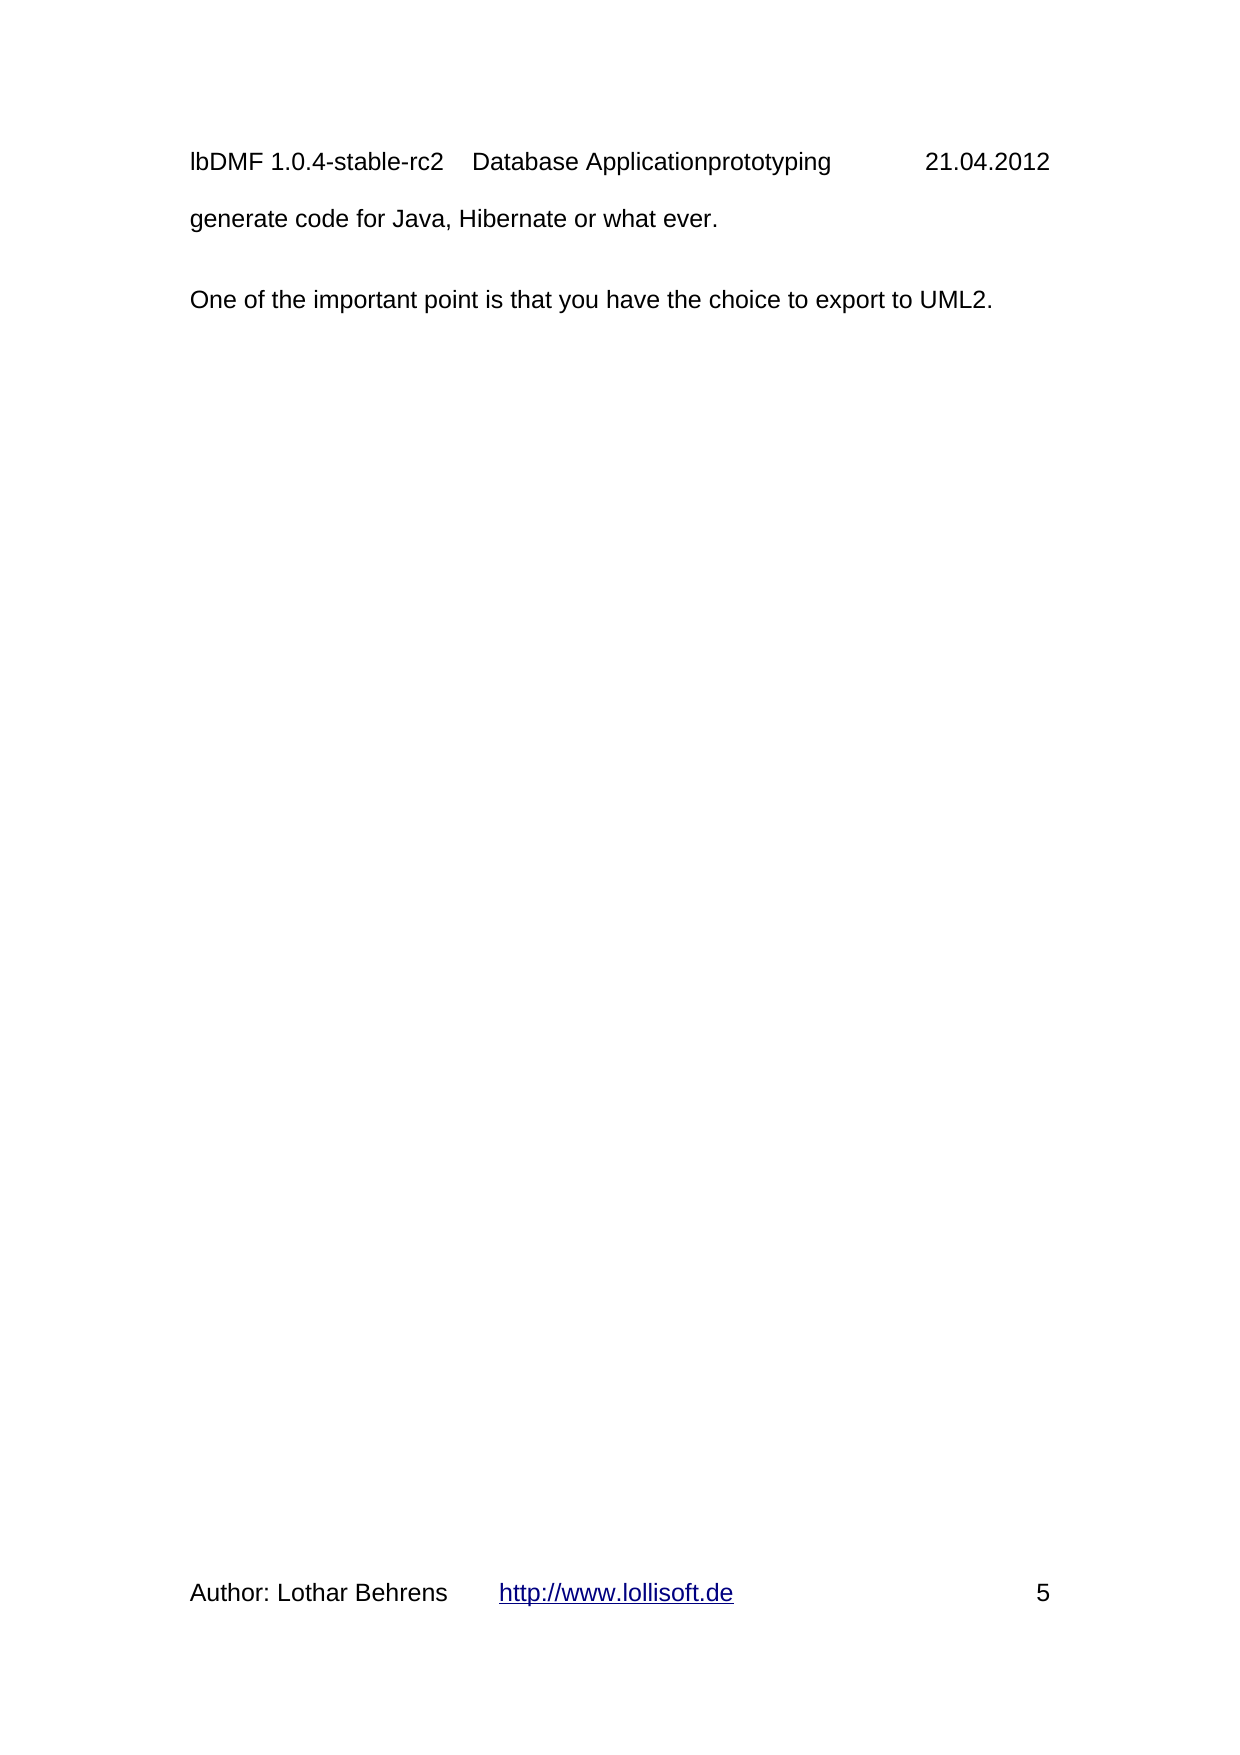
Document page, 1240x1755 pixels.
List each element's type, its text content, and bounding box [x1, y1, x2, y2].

text One of the important point is that you have the choice to export to UML2. [189, 286, 1050, 314]
text generate code for Java, Hibernate or what ever. [189, 205, 1050, 233]
